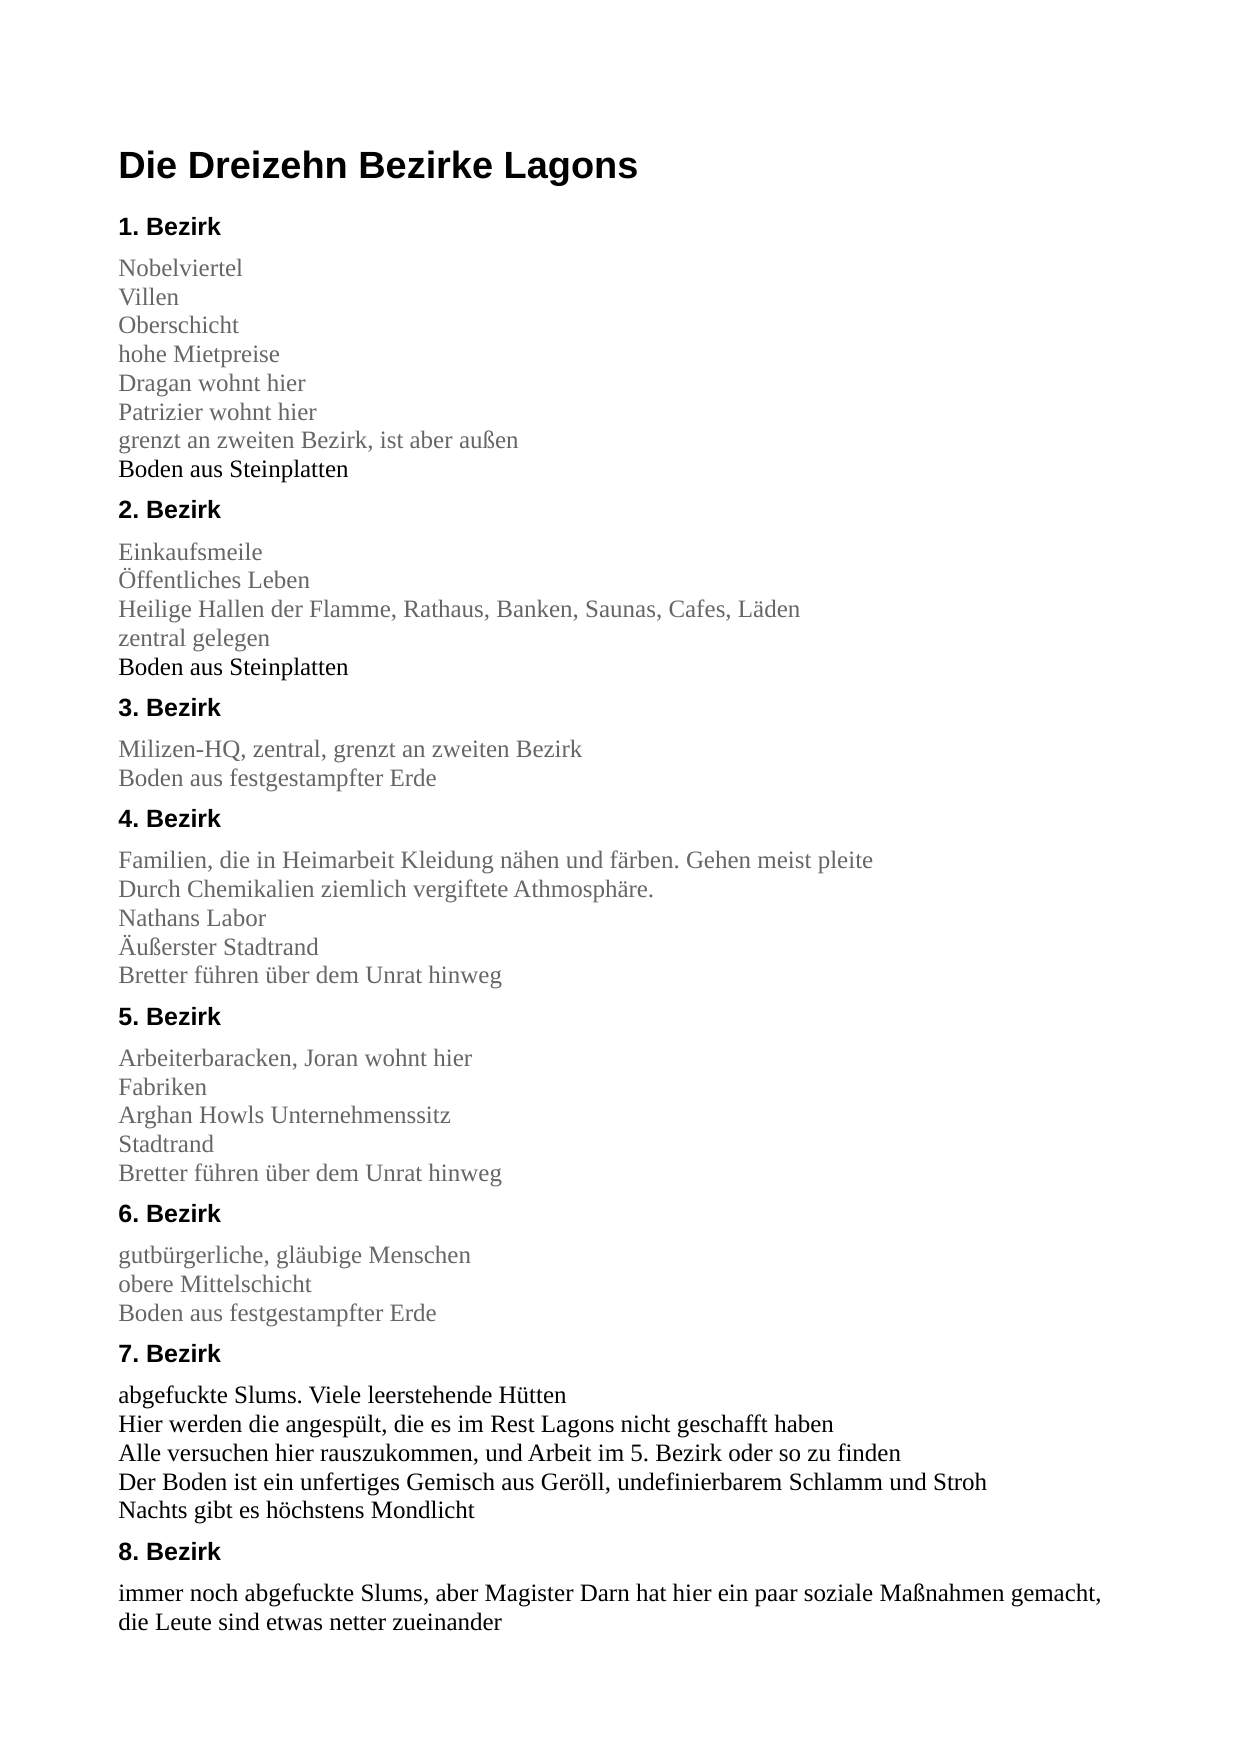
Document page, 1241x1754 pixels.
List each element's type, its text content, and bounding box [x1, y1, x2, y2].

text Milizen-HQ, zentral, grenzt an zweiten Bezirk [118, 734, 1122, 763]
text Boden aus festgestampfter Erde [118, 763, 1122, 792]
subtitle Die Dreizehn Bezirke Lagons [118, 143, 1122, 187]
subtitle 3. Bezirk [118, 693, 1122, 722]
text Fabriken [118, 1072, 1122, 1101]
text Boden aus Steinplatten [118, 652, 1122, 681]
text gutbürgerliche, gläubige Menschen [118, 1241, 1122, 1269]
text Der Boden ist ein unfertiges Gemisch aus Geröll, undefinierbarem Schlamm und Stroh [118, 1467, 1122, 1496]
text zentral gelegen [118, 623, 1122, 652]
text Dragan wohnt hier [118, 368, 1122, 397]
text Patrizier wohnt hier [118, 397, 1122, 426]
text Bretter führen über dem Unrat hinweg [118, 1158, 1122, 1187]
text Boden aus Steinplatten [118, 454, 1122, 483]
text Öffentliches Leben [118, 566, 1122, 594]
text obere Mittelschicht [118, 1269, 1122, 1298]
text Nobelviertel [118, 253, 1122, 282]
text Arbeiterbaracken, Joran wohnt hier [118, 1043, 1122, 1072]
text Arghan Howls Unternehmenssitz [118, 1101, 1122, 1129]
subtitle 2. Bezirk [118, 496, 1122, 524]
subtitle 4. Bezirk [118, 804, 1122, 833]
text Villen [118, 282, 1122, 311]
text Nathans Labor [118, 903, 1122, 932]
text grenzt an zweiten Bezirk, ist aber außen [118, 426, 1122, 454]
text abgefuckte Slums. Viele leerstehende Hütten [118, 1381, 1122, 1409]
subtitle 8. Bezirk [118, 1537, 1122, 1566]
text hohe Mietpreise [118, 339, 1122, 368]
text immer noch abgefuckte Slums, aber Magister Darn hat hier ein paar soziale Maßnahmen gemacht, die Leute sind etwas netter zueinander [118, 1578, 1122, 1636]
text Oberschicht [118, 311, 1122, 339]
text Hier werden die angespült, die es im Rest Lagons nicht geschafft haben [118, 1409, 1122, 1438]
text Heilige Hallen der Flamme, Rathaus, Banken, Saunas, Cafes, Läden [118, 594, 1122, 623]
subtitle 6. Bezirk [118, 1199, 1122, 1228]
subtitle 1. Bezirk [118, 212, 1122, 241]
text Äußerster Stadtrand [118, 932, 1122, 961]
text Bretter führen über dem Unrat hinweg [118, 961, 1122, 989]
text Boden aus festgestampfter Erde [118, 1298, 1122, 1327]
text Durch Chemikalien ziemlich vergiftete Athmosphäre. [118, 874, 1122, 903]
subtitle 5. Bezirk [118, 1002, 1122, 1031]
text Alle versuchen hier rauszukommen, und Arbeit im 5. Bezirk oder so zu finden [118, 1438, 1122, 1467]
text Nachts gibt es höchstens Mondlicht [118, 1496, 1122, 1524]
subtitle 7. Bezirk [118, 1339, 1122, 1368]
text Einkaufsmeile [118, 537, 1122, 566]
text Stadtrand [118, 1129, 1122, 1158]
text Familien, die in Heimarbeit Kleidung nähen und färben. Gehen meist pleite [118, 846, 1122, 874]
